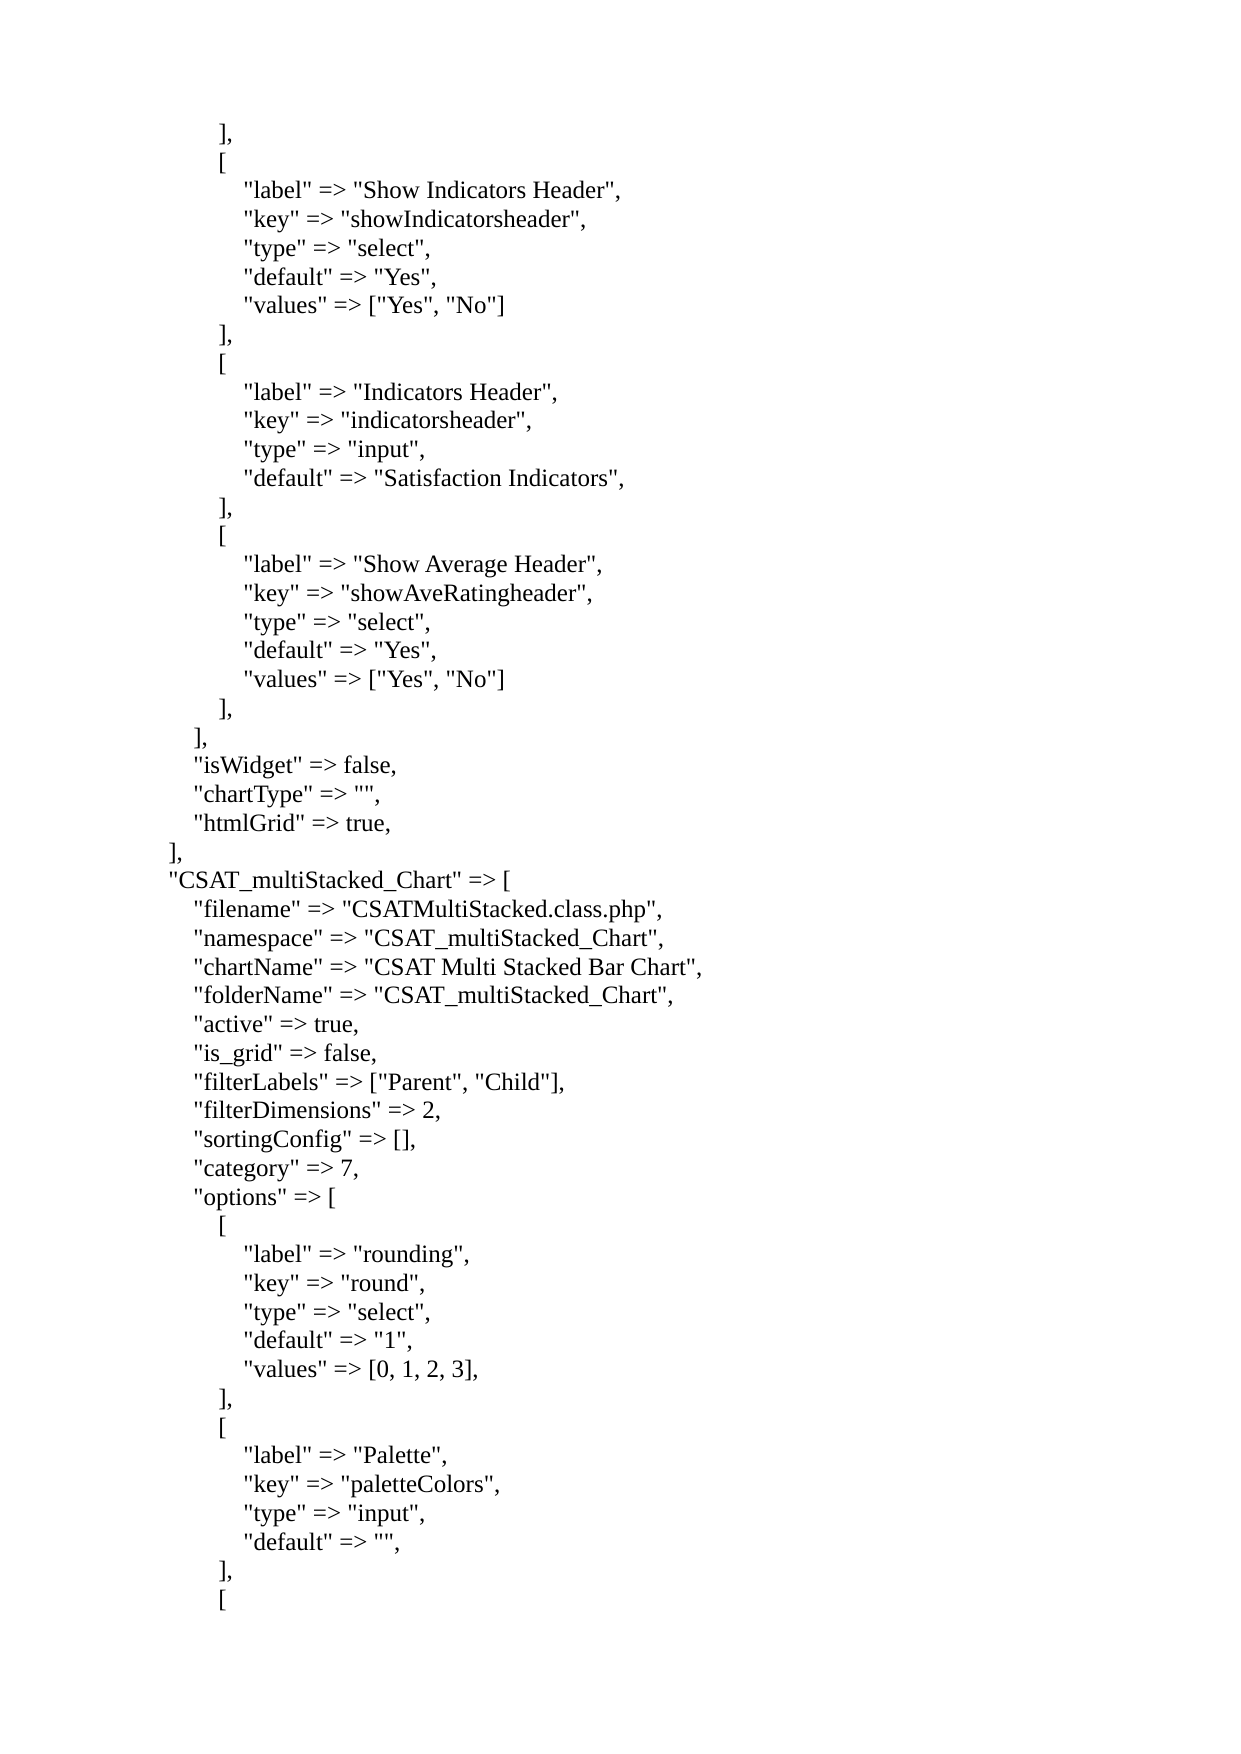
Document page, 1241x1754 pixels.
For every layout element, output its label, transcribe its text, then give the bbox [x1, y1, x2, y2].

text [ [118, 1412, 1122, 1441]
text "key" => "round", [118, 1268, 1122, 1297]
text "type" => "select", [118, 1297, 1122, 1326]
text ], [118, 693, 1122, 722]
text [ [118, 1211, 1122, 1239]
text "filename" => "CSATMultiStacked.class.php", [118, 894, 1122, 923]
text "type" => "input", [118, 434, 1122, 463]
text ], [118, 118, 1122, 147]
text "key" => "indicatorsheader", [118, 406, 1122, 434]
text "label" => "Indicators Header", [118, 377, 1122, 406]
text ], [118, 319, 1122, 348]
text [ [118, 1584, 1122, 1613]
text "htmlGrid" => true, [118, 808, 1122, 837]
text "isWidget" => false, [118, 751, 1122, 779]
text ], [118, 1383, 1122, 1412]
text "options" => [ [118, 1182, 1122, 1211]
text ], [118, 492, 1122, 521]
text ], [118, 837, 1122, 866]
text "default" => "1", [118, 1326, 1122, 1354]
text "type" => "select", [118, 607, 1122, 636]
text "CSAT_multiStacked_Chart" => [ [118, 866, 1122, 894]
text [ [118, 348, 1122, 377]
text "sortingConfig" => [], [118, 1124, 1122, 1153]
text "default" => "Yes", [118, 636, 1122, 664]
text "values" => ["Yes", "No"] [118, 291, 1122, 319]
text "label" => "Show Average Header", [118, 549, 1122, 578]
text "type" => "select", [118, 233, 1122, 262]
text "default" => "Satisfaction Indicators", [118, 463, 1122, 492]
text "active" => true, [118, 1009, 1122, 1038]
text "key" => "paletteColors", [118, 1469, 1122, 1498]
text "filterDimensions" => 2, [118, 1096, 1122, 1124]
text "filterLabels" => ["Parent", "Child"], [118, 1067, 1122, 1096]
text "type" => "input", [118, 1498, 1122, 1527]
text "label" => "rounding", [118, 1239, 1122, 1268]
text "values" => [0, 1, 2, 3], [118, 1354, 1122, 1383]
text ], [118, 1556, 1122, 1584]
text "label" => "Show Indicators Header", [118, 176, 1122, 204]
text "default" => "", [118, 1527, 1122, 1556]
text "values" => ["Yes", "No"] [118, 664, 1122, 693]
text "is_grid" => false, [118, 1038, 1122, 1067]
text "chartType" => "", [118, 779, 1122, 808]
text "folderName" => "CSAT_multiStacked_Chart", [118, 981, 1122, 1009]
text "chartName" => "CSAT Multi Stacked Bar Chart", [118, 952, 1122, 981]
text [ [118, 147, 1122, 176]
text ], [118, 722, 1122, 751]
text "namespace" => "CSAT_multiStacked_Chart", [118, 923, 1122, 952]
text "default" => "Yes", [118, 262, 1122, 291]
text "key" => "showAveRatingheader", [118, 578, 1122, 607]
text "category" => 7, [118, 1153, 1122, 1182]
text "label" => "Palette", [118, 1441, 1122, 1469]
text "key" => "showIndicatorsheader", [118, 204, 1122, 233]
text [ [118, 521, 1122, 549]
